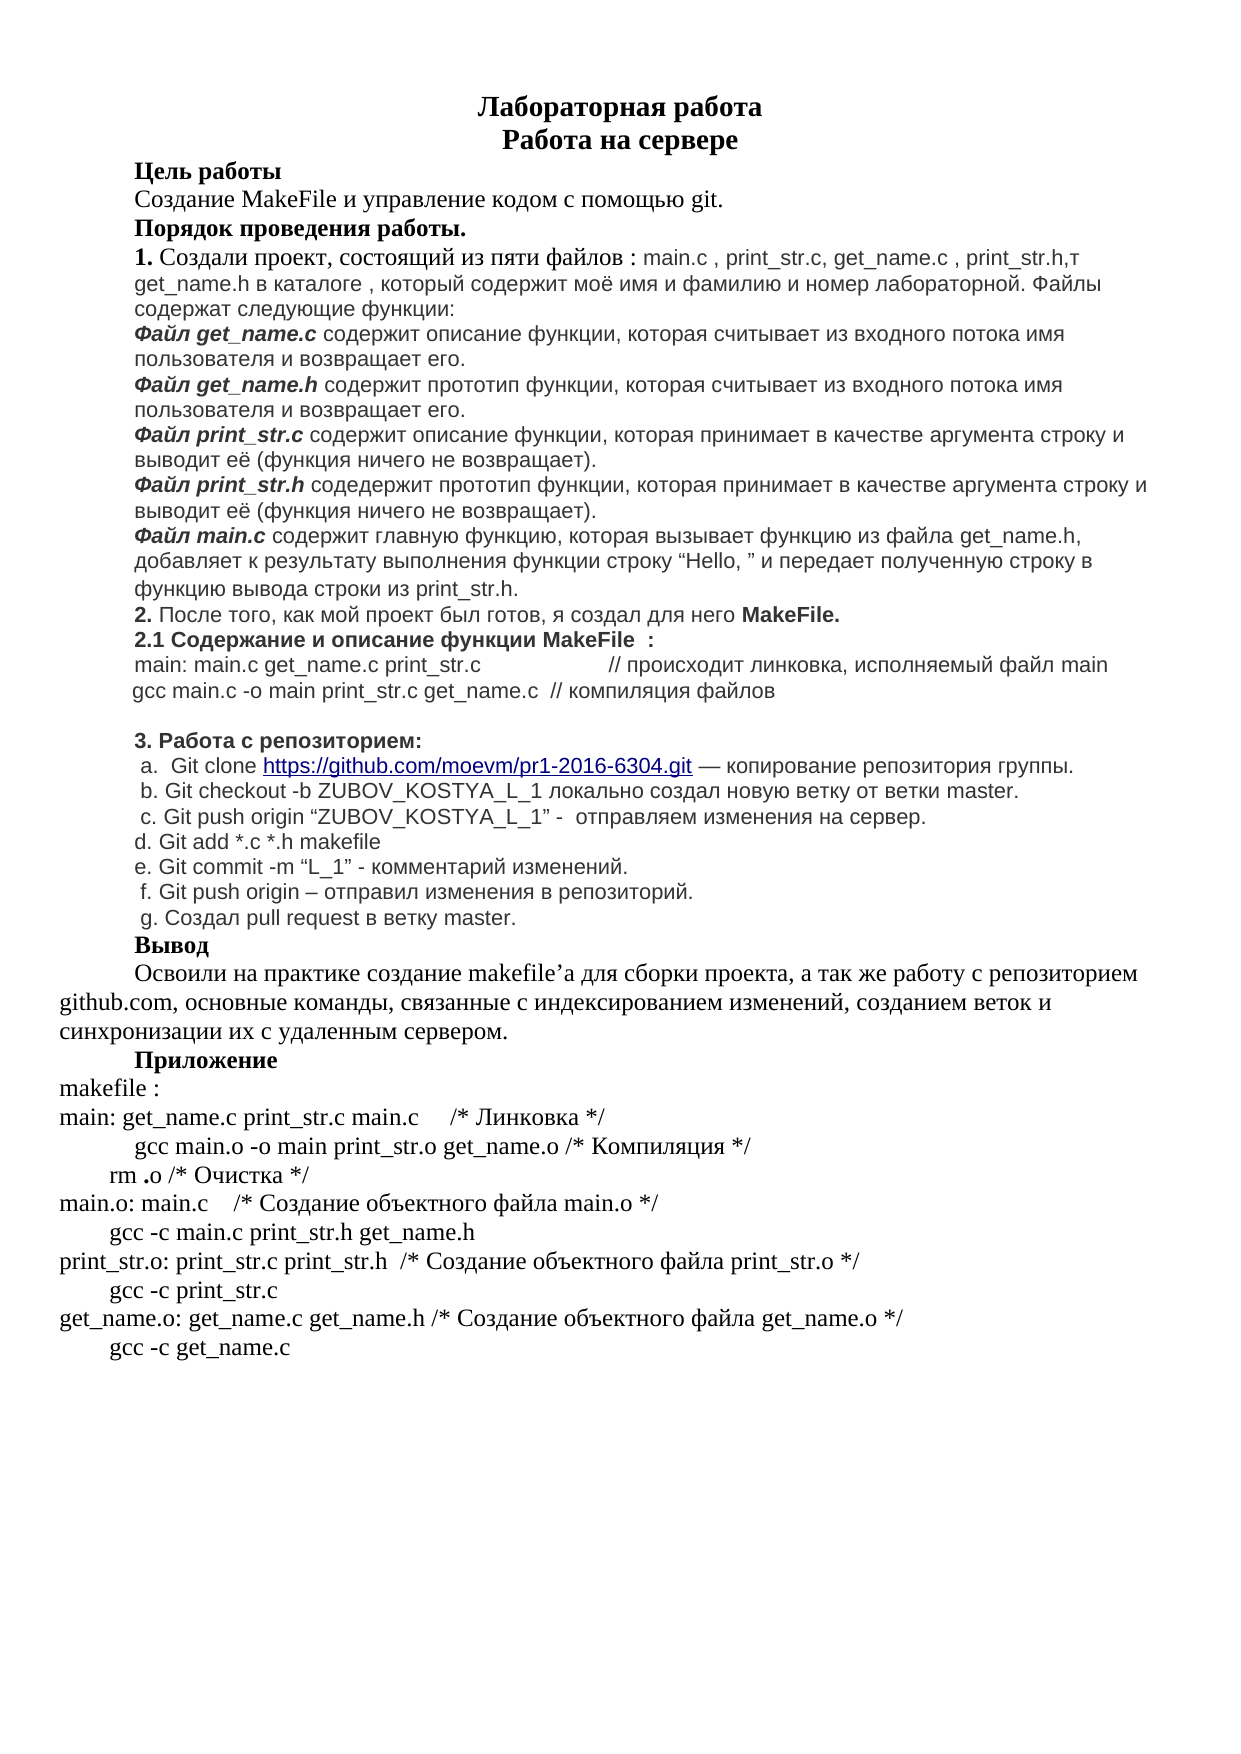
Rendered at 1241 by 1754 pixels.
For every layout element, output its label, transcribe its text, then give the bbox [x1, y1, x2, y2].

text gcc main.o -o main print_str.o get_name.o /* Компиляция */ [59, 1131, 1181, 1160]
text gcc main.c -o main print_str.c get_name.c // компиляция файлов [59, 678, 1181, 703]
text Файл print_str.c содержит описание функции, которая принимает в качестве аргумента строку и выводит её (функция ничего не возвращает). [59, 422, 1181, 472]
text main.o: main.c /* Создание объектного файла main.o */ [59, 1188, 1181, 1217]
text g. Создал pull request в ветку master. [59, 904, 1181, 930]
text Файл main.c содержит главную функцию, которая вызывает функцию из файла get_name.h, добавляет к результату выполнения функции строку “Hello, ” и передает полученную строку в функцию вывода стро﻿ки из print_str.h. [59, 523, 1181, 602]
text d. Git add *.c *.h makefile [59, 829, 1181, 854]
text gcc -c main.c print_str.h get_name.h [59, 1217, 1181, 1246]
text main: get_name.c print_str.c main.c /* Линковка */ [59, 1102, 1181, 1131]
text Цель работы [59, 156, 1181, 184]
text f. Git push origin – отправил изменения в репозиторий. [59, 879, 1181, 904]
text get_name.o: get_name.c get_name.h /* Создание объектного файла get_name.o */ [59, 1303, 1181, 1332]
text Приложение [59, 1045, 1181, 1073]
text gcc -c print_str.c [59, 1275, 1181, 1303]
text b. Git checkout -b ZUBOV_KOSTYA_L_1 локально создал новую ветку от ветки master. [59, 778, 1181, 804]
text rm .o /* Очистка */ [59, 1160, 1181, 1188]
text print_str.o: print_str.c print_str.h /* Создание объектного файла print_str.o */ [59, 1246, 1181, 1275]
text Вывод [59, 930, 1181, 958]
text Файл get_name.h содержит прототип функции, которая считывает из входного потока имя пользователя и возвращает его. [59, 372, 1181, 422]
text 2. После того, как мой проект был готов, я создал для него MakeFile. 2.1 Содержание и описание функции MakeFile : [59, 602, 1181, 652]
text Файл get_name.c содержит описание функции, которая считывает из входного потока имя пользователя и возвращает его. [59, 321, 1181, 372]
text 1. Создали проект, состоящий из пяти файлов : main.c , print_str.c, get_name.c , print_str.h,т get_name.h в каталоге , который содержит моё имя и фамилию и номер лабораторной. Файлы содержат следующие функции: [59, 242, 1181, 321]
text e. Git commit -m “L_1” - комментарий изменений. [59, 854, 1181, 879]
text c. Git push origin “ZUBOV_KOSTYA_L_1” - отправляем изменения на сервер. [59, 804, 1181, 829]
text Создание MakeFile и управление кодом с помощью git. [59, 184, 1181, 213]
text Освоили на практике создание makefile’а для сборки проекта, а так же работу с репозиторием github.com, основные команды, связанные с индексированием изменений, созданием веток и синхронизации их с удаленным сервером. [59, 958, 1181, 1045]
subtitle Лабораторная работа [59, 89, 1181, 122]
text Работа на сервере [59, 122, 1181, 156]
text makefile : [59, 1073, 1181, 1102]
text main: main.c get_name.c print_str.c // происходит линковка, исполняемый файл main [59, 652, 1181, 678]
text Файл print_str.h содедержит прототип функции, которая принимает в качестве аргумента строку и выводит её (функция ничего не возвращает). [59, 472, 1181, 523]
text 3. Работа с репозиторием: a. Git clone https://github.com/moevm/pr1-2016-6304.git — копирование репозитория группы. [59, 728, 1181, 778]
text Порядок проведения работы. [59, 213, 1181, 242]
text gcc -c get_name.c [59, 1332, 1181, 1361]
